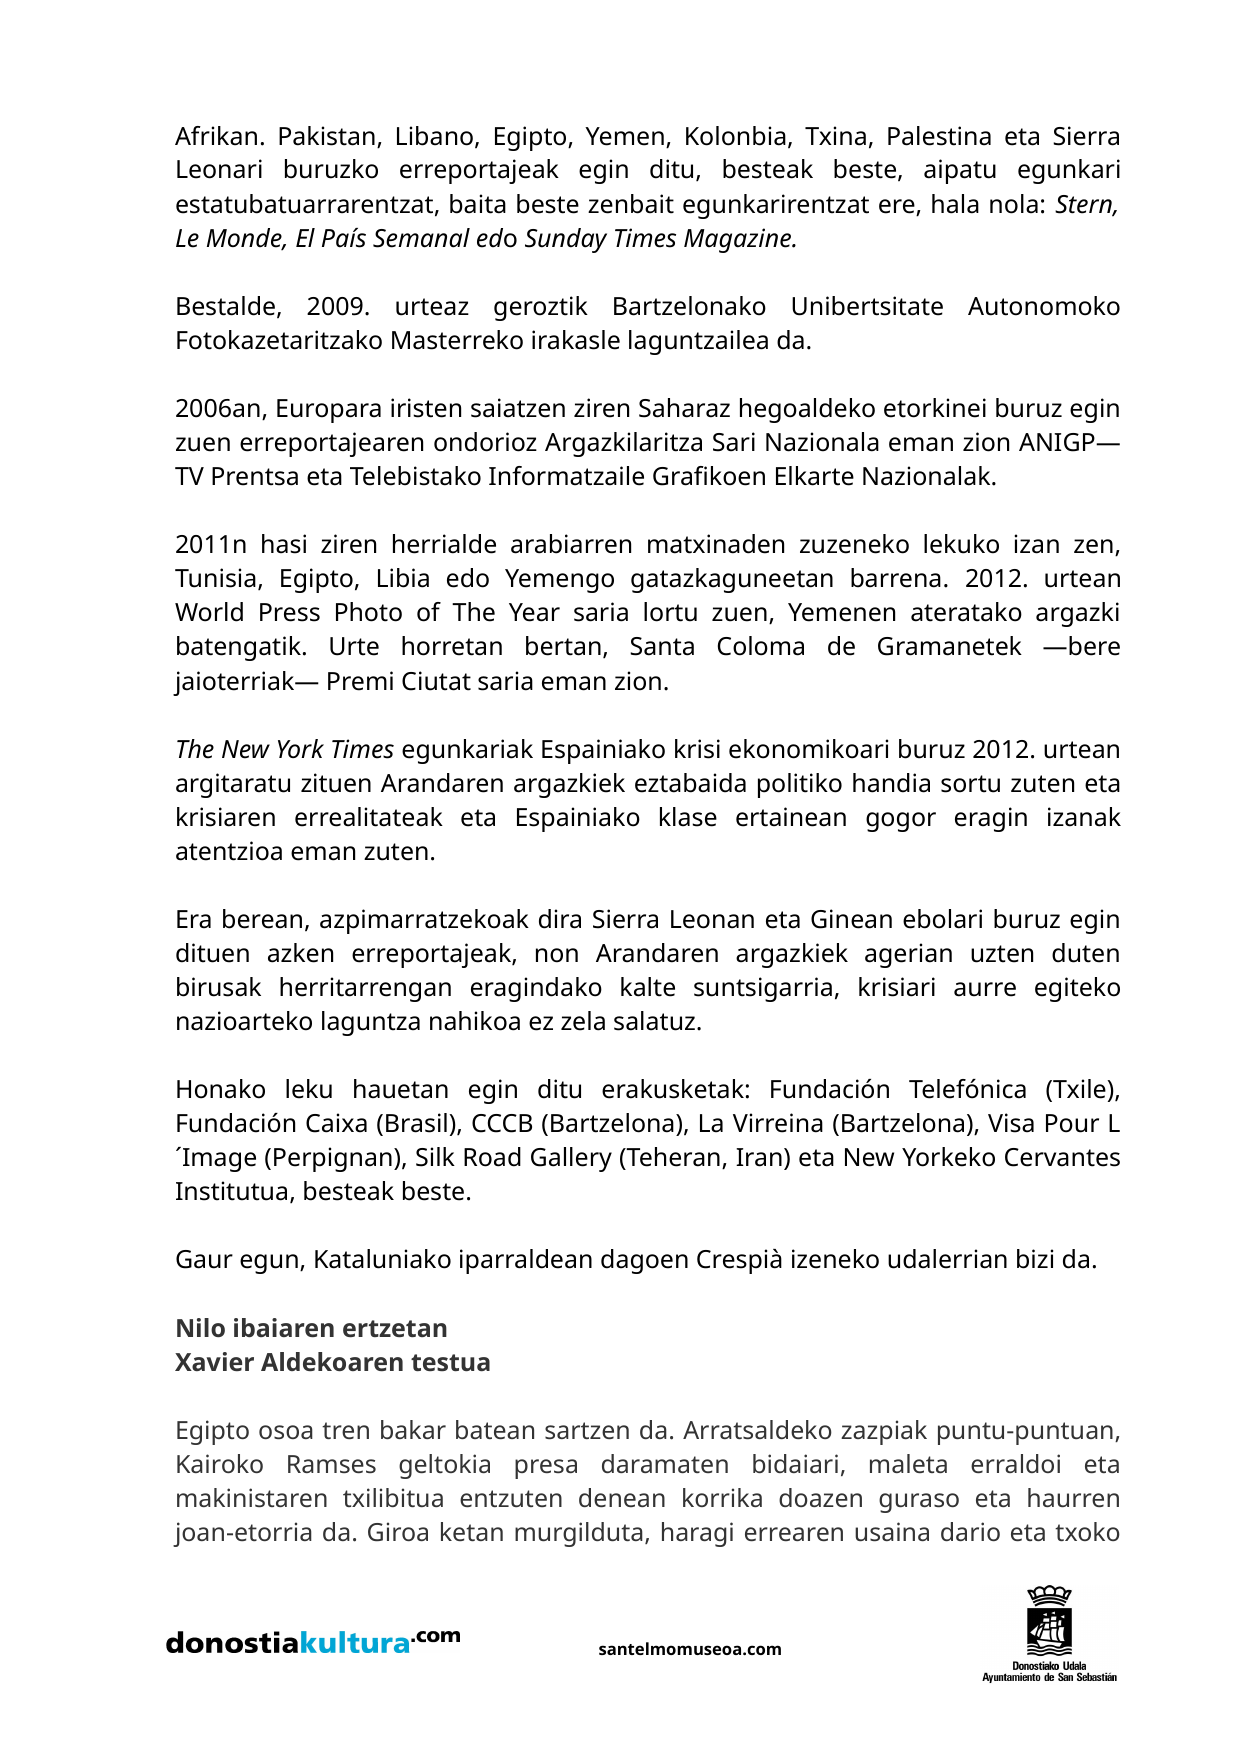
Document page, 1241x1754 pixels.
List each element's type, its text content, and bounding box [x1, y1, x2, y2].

text Era berean, azpimarratzekoak dira Sierra Leonan eta Ginean ebolari buruz egin dituen azken erreportajeak, non Arandaren argazkiek agerian uzten duten birusak herritarrengan eragindako kalte suntsigarria, krisiari aurre egiteko nazioarteko laguntza nahikoa ez zela salatuz. [175, 902, 1122, 1038]
text Egipto osoa tren bakar batean sartzen da. Arratsaldeko zazpiak puntu-puntuan, Kairoko Ramses geltokia presa daramaten bidaiari, maleta erraldoi eta makinistaren txilibitua entzuten denean korrika doazen guraso eta haurren joan-etorria da. Giroa ketan murgilduta, haragi errearen usaina dario eta txoko [175, 1412, 1122, 1549]
picture [980, 1585, 1119, 1685]
text Bestalde, 2009. urteaz geroztik Bartzelonako Unibertsitate Autonomoko Fotokazetaritzako Masterreko irakasle laguntzailea da. [175, 288, 1122, 357]
picture [307, 1631, 339, 1653]
text The New York Times egunkariak Espainiako krisi ekonomikoari buruz 2012. urtean argitaratu zituen Arandaren argazkiek eztabaida politiko handia sortu zuten eta krisiaren errealitateak eta Espainiako klase ertainean gogor eragin izanak atentzioa eman zuten. [175, 731, 1122, 867]
text Gaur egun, Kataluniako iparraldean dagoen Crespià izeneko udalerrian bizi da. [175, 1242, 1122, 1276]
picture [345, 1631, 460, 1653]
picture [166, 1631, 301, 1653]
text Afrikan. Pakistan, Libano, Egipto, Yemen, Kolonbia, Txina, Palestina eta Sierra Leonari buruzko erreportajeak egin ditu, besteak beste, aipatu egunkari estatubatuarrarentzat, baita beste zenbait egunkarirentzat ere, hala nola: Stern, Le Monde, El País Semanal edo Sunday Times Magazine. [175, 118, 1122, 254]
text Nilo ibaiaren ertzetan [175, 1310, 1122, 1344]
text Xavier Aldekoaren testua [175, 1344, 1122, 1378]
text 2006an, Europara iristen saiatzen ziren Saharaz hegoaldeko etorkinei buruz egin zuen erreportajearen ondorioz Argazkilaritza Sari Nazionala eman zion ANIGP—TV Prentsa eta Telebistako Informatzaile Grafikoen Elkarte Nazionalak. [175, 391, 1122, 493]
text Honako leku hauetan egin ditu erakusketak: Fundación Telefónica (Txile), Fundación Caixa (Brasil), CCCB (Bartzelona), La Virreina (Bartzelona), Visa Pour L´Image (Perpignan), Silk Road Gallery (Teheran, Iran) eta New Yorkeko Cervantes Institutua, besteak beste. [175, 1072, 1122, 1208]
text 2011n hasi ziren herrialde arabiarren matxinaden zuzeneko lekuko izan zen, Tunisia, Egipto, Libia edo Yemengo gatazkaguneetan barrena. 2012. urtean World Press Photo of The Year saria lortu zuen, Yemenen ateratako argazki batengatik. Urte horretan bertan, Santa Coloma de Gramanetek —bere jaioterriak— Premi Ciutat saria eman zion. [175, 527, 1122, 697]
